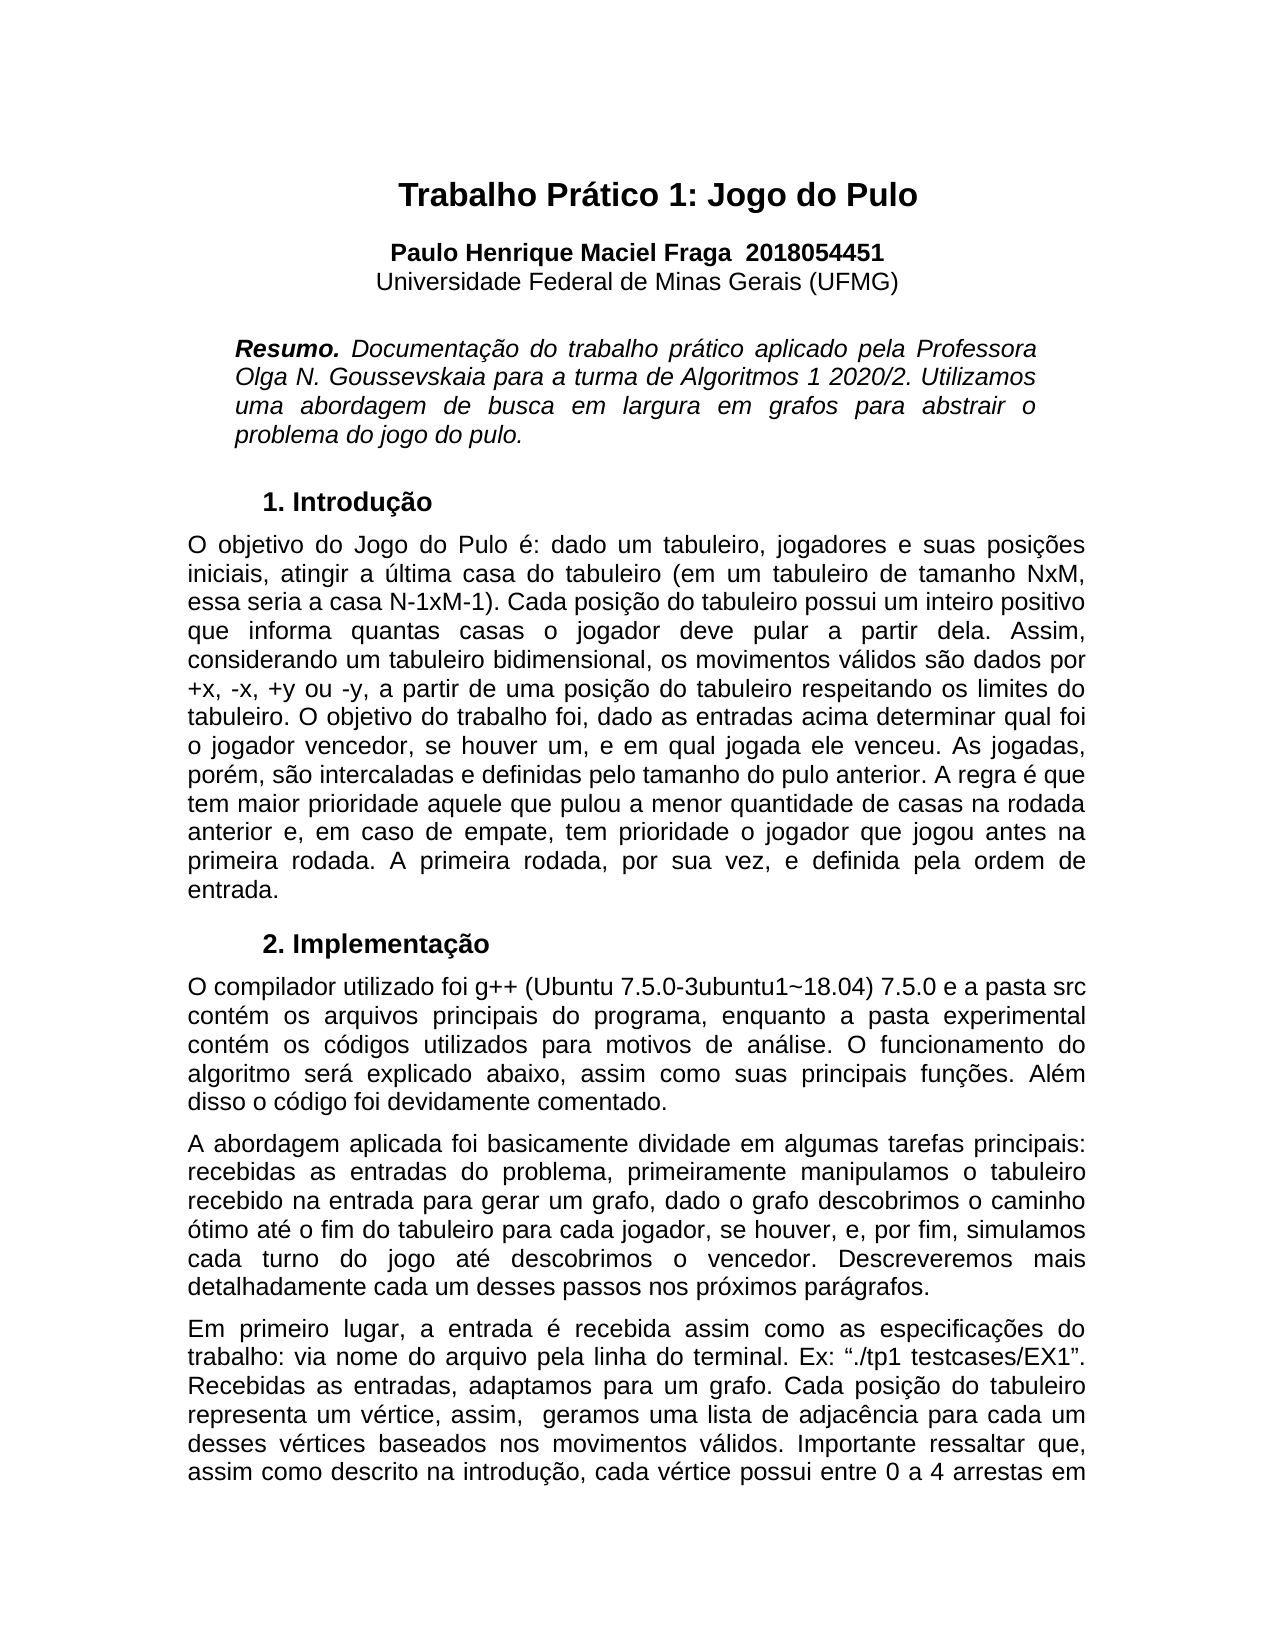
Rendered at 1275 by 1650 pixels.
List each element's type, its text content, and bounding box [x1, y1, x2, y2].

text 1. Introdução [187, 486, 1087, 517]
text O objetivo do Jogo do Pulo é: dado um tabuleiro, jogadores e suas posições iniciais, atingir a última casa do tabuleiro (em um tabuleiro de tamanho NxM, essa seria a casa N-1xM-1). Cada posição do tabuleiro possui um inteiro positivo que informa quantas casas o jogador deve pular a partir dela. Assim, considerando um tabuleiro bidimensional, os movimentos válidos são dados por +x, -x, +y ou -y, a partir de uma posição do tabuleiro respeitando os limites do tabuleiro. O objetivo do trabalho foi, dado as entradas acima determinar qual foi o jogador vencedor, se houver um, e em qual jogada ele venceu. As jogadas, porém, são intercaladas e definidas pelo tamanho do pulo anterior. A regra é que tem maior prioridade aquele que pulou a menor quantidade de casas na rodada anterior e, em caso de empate, tem prioridade o jogador que jogou antes na primeira rodada. A primeira rodada, por sua vez, e definida pela ordem de entrada. [187, 530, 1087, 903]
text Resumo. Documentação do trabalho prático aplicado pela Professora Olga N. Goussevskaia para a turma de Algoritmos 1 2020/2. Utilizamos uma abordagem de busca em largura em grafos para abstrair o problema do jogo do pulo. [235, 333, 1040, 448]
text Trabalho Prático 1: Jogo do Pulo [187, 175, 1087, 213]
text A abordagem aplicada foi basicamente dividade em algumas tarefas principais: recebidas as entradas do problema, primeiramente manipulamos o tabuleiro recebido na entrada para gerar um grafo, dado o grafo descobrimos o caminho ótimo até o fim do tabuleiro para cada jogador, se houver, e, por fim, simulamos cada turno do jogo até descobrimos o vencedor. Descreveremos mais detalhadamente cada um desses passos nos próximos parágrafos. [187, 1128, 1087, 1301]
text 2. Implementação [187, 928, 1087, 960]
text Em primeiro lugar, a entrada é recebida assim como as especificações do trabalho: via nome do arquivo pela linha do terminal. Ex: “./tp1 testcases/EX1”. Recebidas as entradas, adaptamos para um grafo. Cada posição do tabuleiro representa um vértice, assim, geramos uma lista de adjacência para cada um desses vértices baseados nos movimentos válidos. Importante ressaltar que, assim como descrito na introdução, cada vértice possui entre 0 a 4 arrestas em [187, 1313, 1087, 1486]
text Paulo Henrique Maciel Fraga 2018054451 [187, 238, 1087, 267]
text Universidade Federal de Minas Gerais (UFMG) [187, 267, 1087, 296]
text O compilador utilizado foi g++ (Ubuntu 7.5.0-3ubuntu1~18.04) 7.5.0 e a pasta src contém os arquivos principais do programa, enquanto a pasta experimental contém os códigos utilizados para motivos de análise. O funcionamento do algoritmo será explicado abaixo, assim como suas principais funções. Além disso o código foi devidamente comentado. [187, 972, 1087, 1116]
